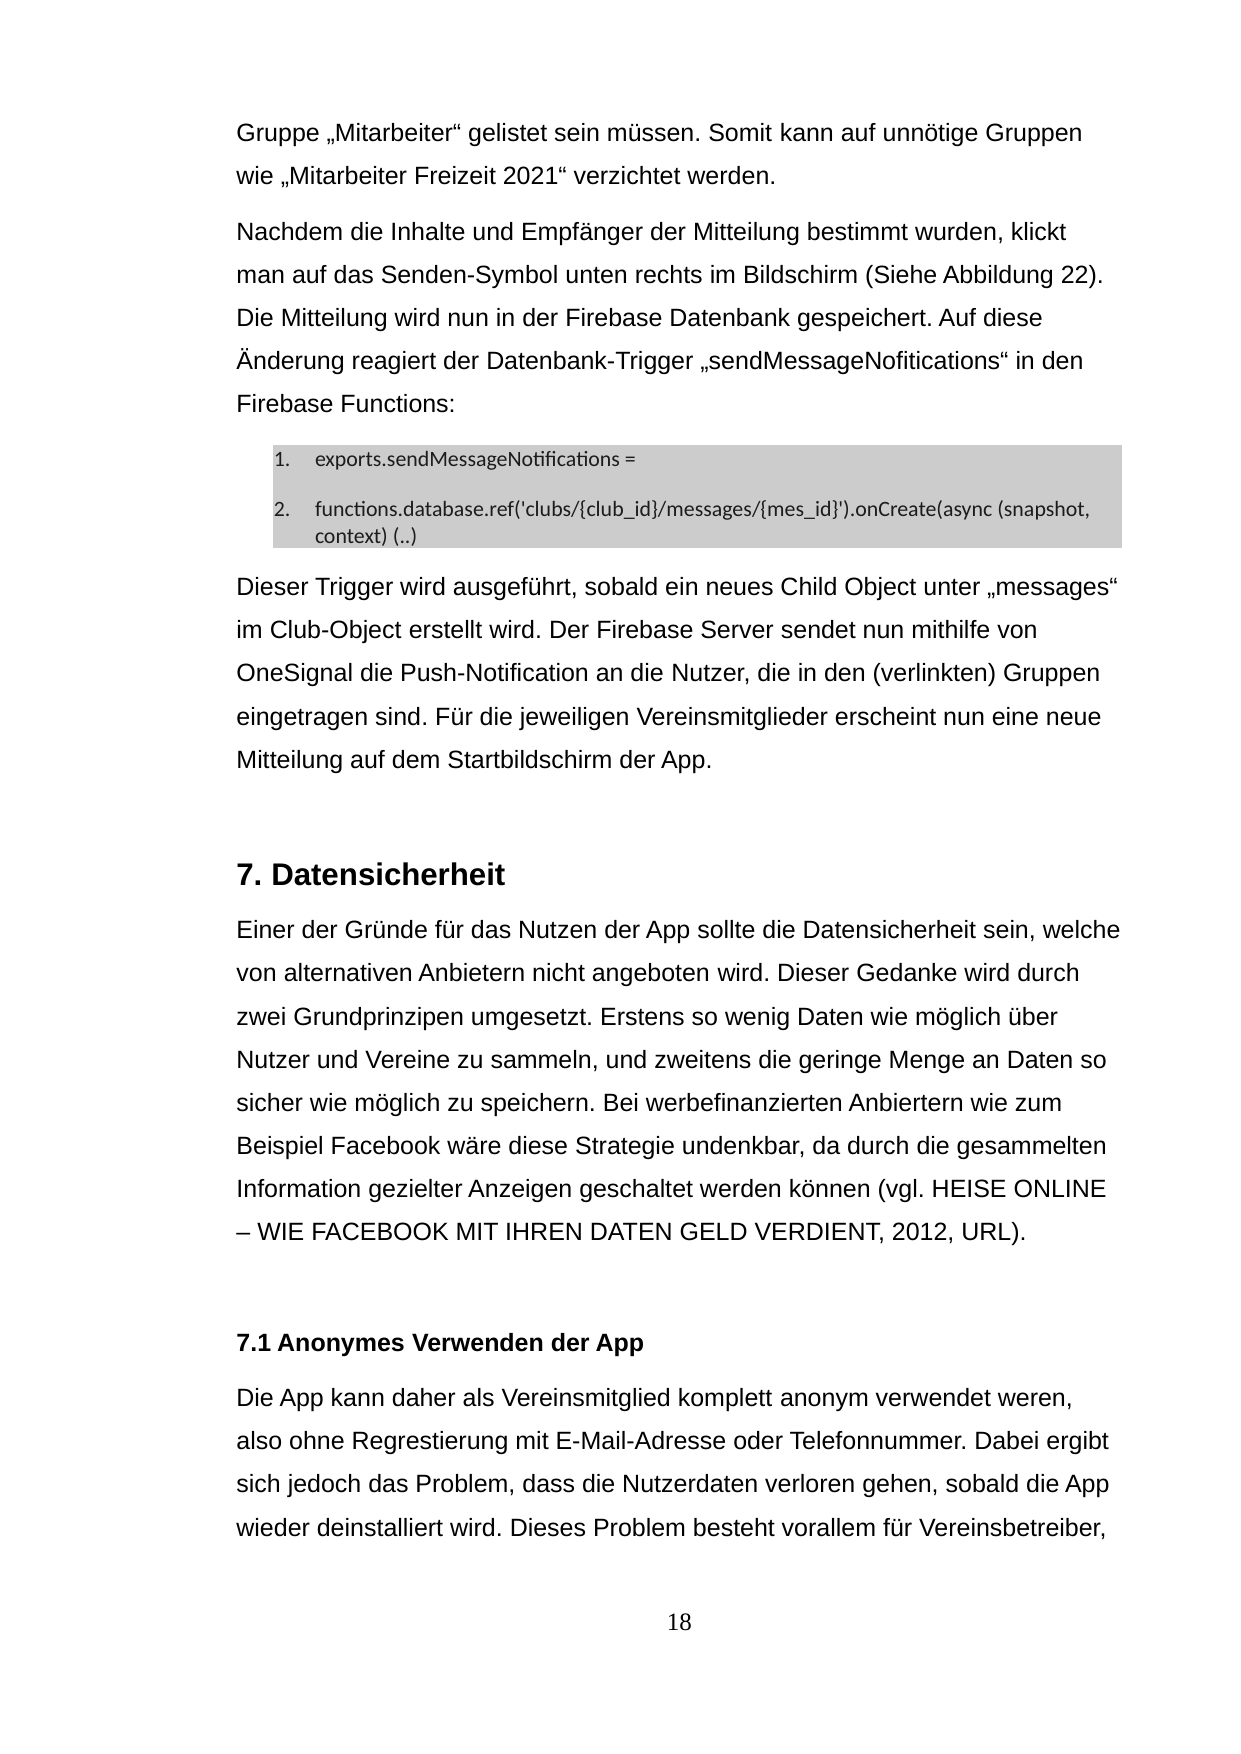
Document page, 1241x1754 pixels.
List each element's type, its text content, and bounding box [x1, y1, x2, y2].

text Die App kann daher als Vereinsmitglied komplett anonym verwendet weren, also ohne Regrestierung mit E-Mail-Adresse oder Telefonnummer. Dabei ergibt sich jedoch das Problem, dass die Nutzerdaten verloren gehen, sobald die App wieder deinstalliert wird. Dieses Problem besteht vorallem für Vereinsbetreiber, [236, 1383, 1122, 1541]
list exports.sendMessageNotifications = [273, 445, 1122, 471]
list functions.database.ref('clubs/{club_id}/messages/{mes_id}').onCreate(async (snapshot, context) (..) [273, 495, 1122, 548]
text Dieser Trigger wird ausgeführt, sobald ein neues Child Object unter „messages“ im Club-Object erstellt wird. Der Firebase Server sendet nun mithilfe von OneSignal die Push-Notification an die Nutzer, die in den (verlinkten) Gruppen eingetragen sind. Für die jeweiligen Vereinsmitglieder erscheint nun eine neue Mitteilung auf dem Startbildschirm der App. [236, 572, 1122, 773]
text Gruppe „Mitarbeiter“ gelistet sein müssen. Somit kann auf unnötige Gruppen wie „Mitarbeiter Freizeit 2021“ verzichtet werden. [236, 118, 1122, 190]
text Einer der Gründe für das Nutzen der App sollte die Datensicherheit sein, welche von alternativen Anbietern nicht angeboten wird. Dieser Gedanke wird durch zwei Grundprinzipen umgesetzt. Erstens so wenig Daten wie möglich über Nutzer und Vereine zu sammeln, und zweitens die geringe Menge an Daten so sicher wie möglich zu speichern. Bei werbefinanzierten Anbiertern wie zum Beispiel Facebook wäre diese Strategie undenkbar, da durch die gesammelten Information gezielter Anzeigen geschaltet werden können (vgl. HEISE ONLINE – WIE FACEBOOK MIT IHREN DATEN GELD VERDIENT, 2012, URL). [236, 915, 1122, 1246]
subtitle 7. Datensicherheit [236, 856, 1122, 892]
text Nachdem die Inhalte und Empfänger der Mitteilung bestimmt wurden, klickt man auf das Senden-Symbol unten rechts im Bildschirm (Siehe Abbildung 22). Die Mitteilung wird nun in der Firebase Datenbank gespeichert. Auf diese Änderung reagiert der Datenbank-Trigger „sendMessageNofitications“ in den Firebase Functions: [236, 217, 1122, 418]
subtitle 7.1 Anonymes Verwenden der App [236, 1328, 1122, 1357]
